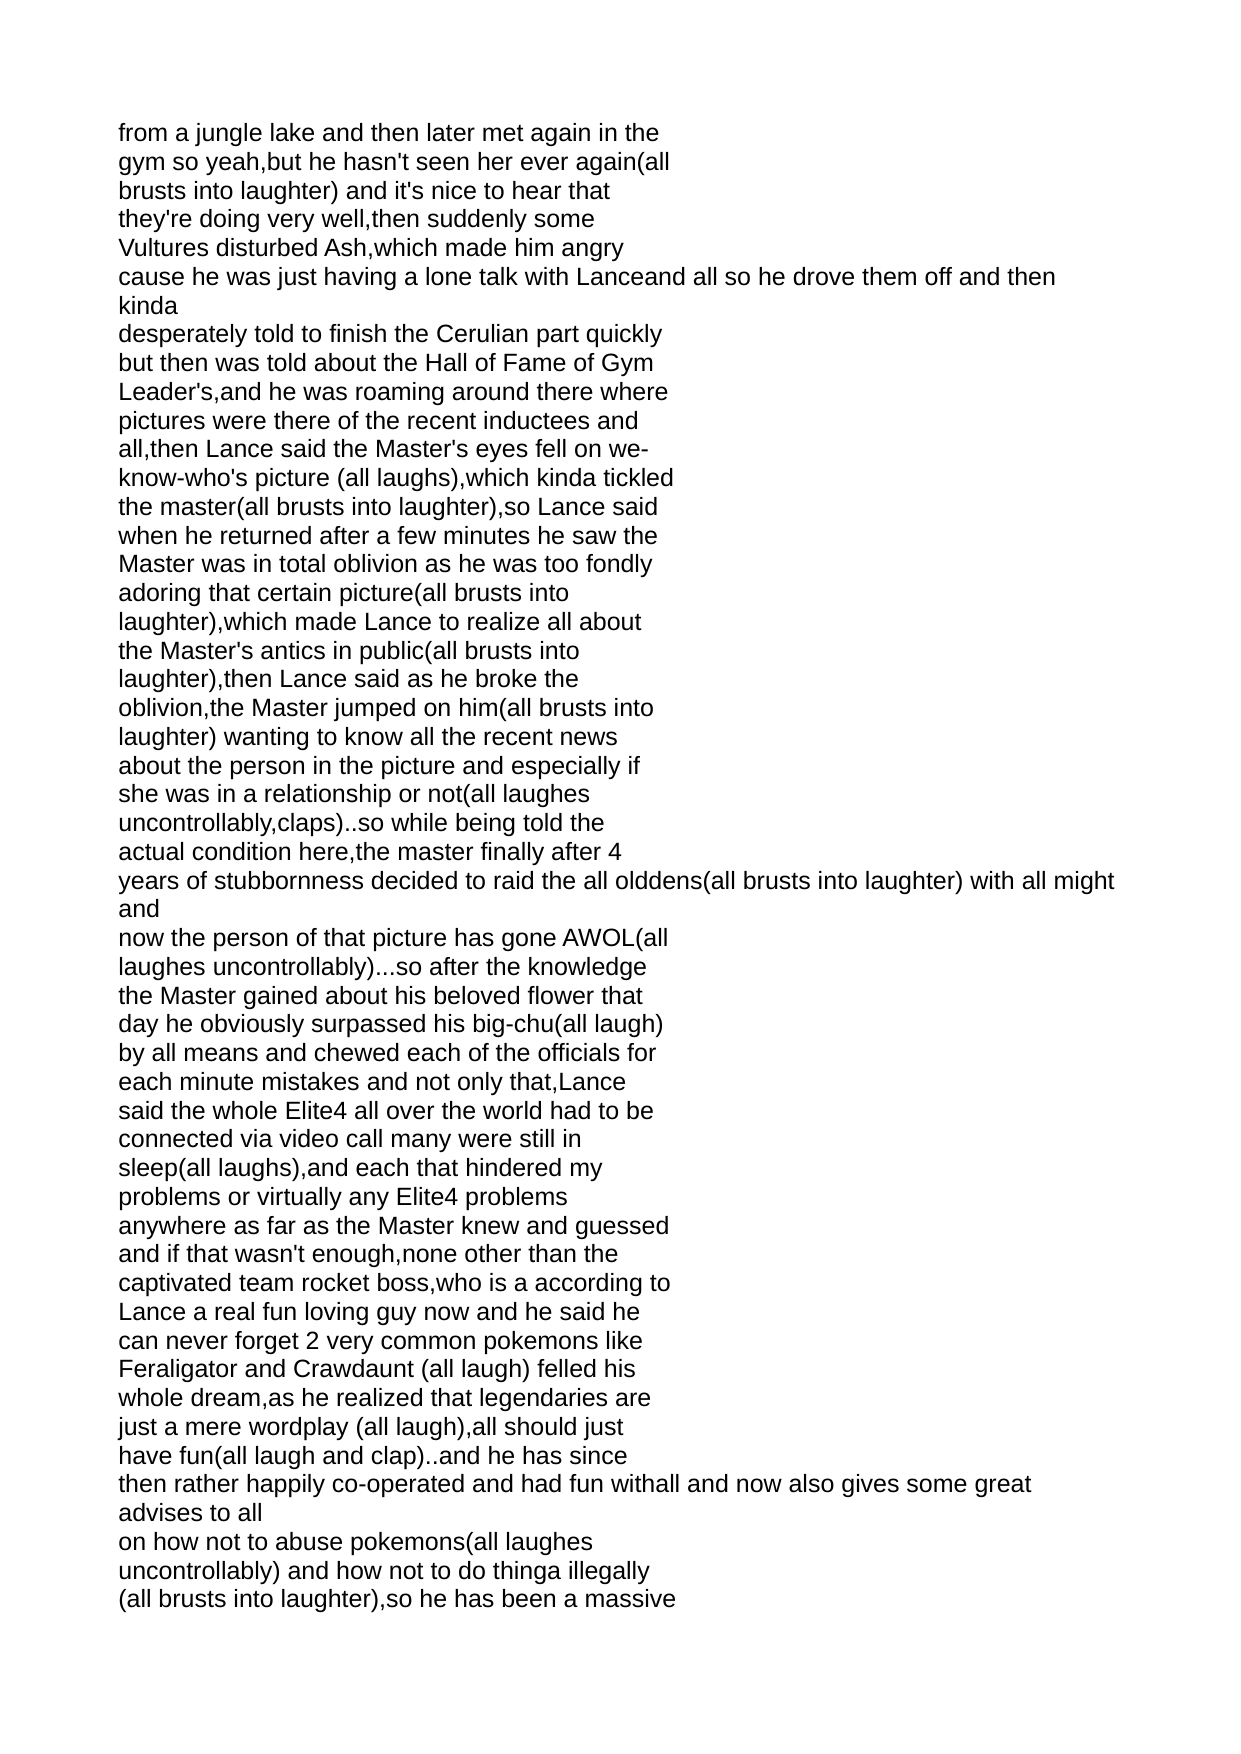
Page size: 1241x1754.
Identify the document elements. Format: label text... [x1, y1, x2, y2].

text day he obviously surpassed his big-chu(all laugh) [118, 1009, 1122, 1038]
text connected via video call many were still in [118, 1124, 1122, 1153]
text laughter),then Lance said as he broke the [118, 664, 1122, 693]
text know-who's picture (all laughs),which kinda tickled [118, 463, 1122, 492]
text the Master gained about his beloved flower that [118, 981, 1122, 1009]
text brusts into laughter) and it's nice to hear that [118, 176, 1122, 204]
text all,then Lance said the Master's eyes fell on we- [118, 434, 1122, 463]
text uncontrollably) and how not to do thinga illegally [118, 1556, 1122, 1584]
text uncontrollably,claps)..so while being told the [118, 808, 1122, 837]
text and if that wasn't enough,none other than the [118, 1239, 1122, 1268]
text Vultures disturbed Ash,which made him angry [118, 233, 1122, 262]
text Master was in total oblivion as he was too fondly [118, 549, 1122, 578]
text adoring that certain picture(all brusts into [118, 578, 1122, 607]
text from a jungle lake and then later met again in the [118, 118, 1122, 147]
text oblivion,the Master jumped on him(all brusts into [118, 693, 1122, 722]
text laughes uncontrollably)...so after the knowledge [118, 952, 1122, 981]
text laughter) wanting to know all the recent news [118, 722, 1122, 751]
text she was in a relationship or not(all laughes [118, 779, 1122, 808]
text but then was told about the Hall of Fame of Gym [118, 348, 1122, 377]
text now the person of that picture has gone AWOL(all [118, 923, 1122, 952]
text desperately told to finish the Cerulian part quickly [118, 319, 1122, 348]
text anywhere as far as the Master knew and guessed [118, 1211, 1122, 1239]
text the Master's antics in public(all brusts into [118, 636, 1122, 664]
text just a mere wordplay (all laugh),all should just [118, 1412, 1122, 1441]
text Lance a real fun loving guy now and he said he [118, 1297, 1122, 1326]
text the master(all brusts into laughter),so Lance said [118, 492, 1122, 521]
text Leader's,and he was roaming around there where [118, 377, 1122, 406]
text cause he was just having a lone talk with Lanceand all so he drove them off and then kinda [118, 262, 1122, 319]
text problems or virtually any Elite4 problems [118, 1182, 1122, 1211]
text (all brusts into laughter),so he has been a massive [118, 1584, 1122, 1613]
text when he returned after a few minutes he saw the [118, 521, 1122, 549]
text said the whole Elite4 all over the world had to be [118, 1096, 1122, 1124]
text by all means and chewed each of the officials for [118, 1038, 1122, 1067]
text on how not to abuse pokemons(all laughes [118, 1527, 1122, 1556]
text years of stubbornness decided to raid the all olddens(all brusts into laughter) with all might and [118, 866, 1122, 923]
text then rather happily co-operated and had fun withall and now also gives some great advises to all [118, 1469, 1122, 1527]
text gym so yeah,but he hasn't seen her ever again(all [118, 147, 1122, 176]
text can never forget 2 very common pokemons like [118, 1326, 1122, 1354]
text laughter),which made Lance to realize all about [118, 607, 1122, 636]
text Feraligator and Crawdaunt (all laugh) felled his [118, 1354, 1122, 1383]
text pictures were there of the recent inductees and [118, 406, 1122, 434]
text about the person in the picture and especially if [118, 751, 1122, 779]
text actual condition here,the master finally after 4 [118, 837, 1122, 866]
text have fun(all laugh and clap)..and he has since [118, 1441, 1122, 1469]
text sleep(all laughs),and each that hindered my [118, 1153, 1122, 1182]
text whole dream,as he realized that legendaries are [118, 1383, 1122, 1412]
text they're doing very well,then suddenly some [118, 204, 1122, 233]
text captivated team rocket boss,who is a according to [118, 1268, 1122, 1297]
text each minute mistakes and not only that,Lance [118, 1067, 1122, 1096]
